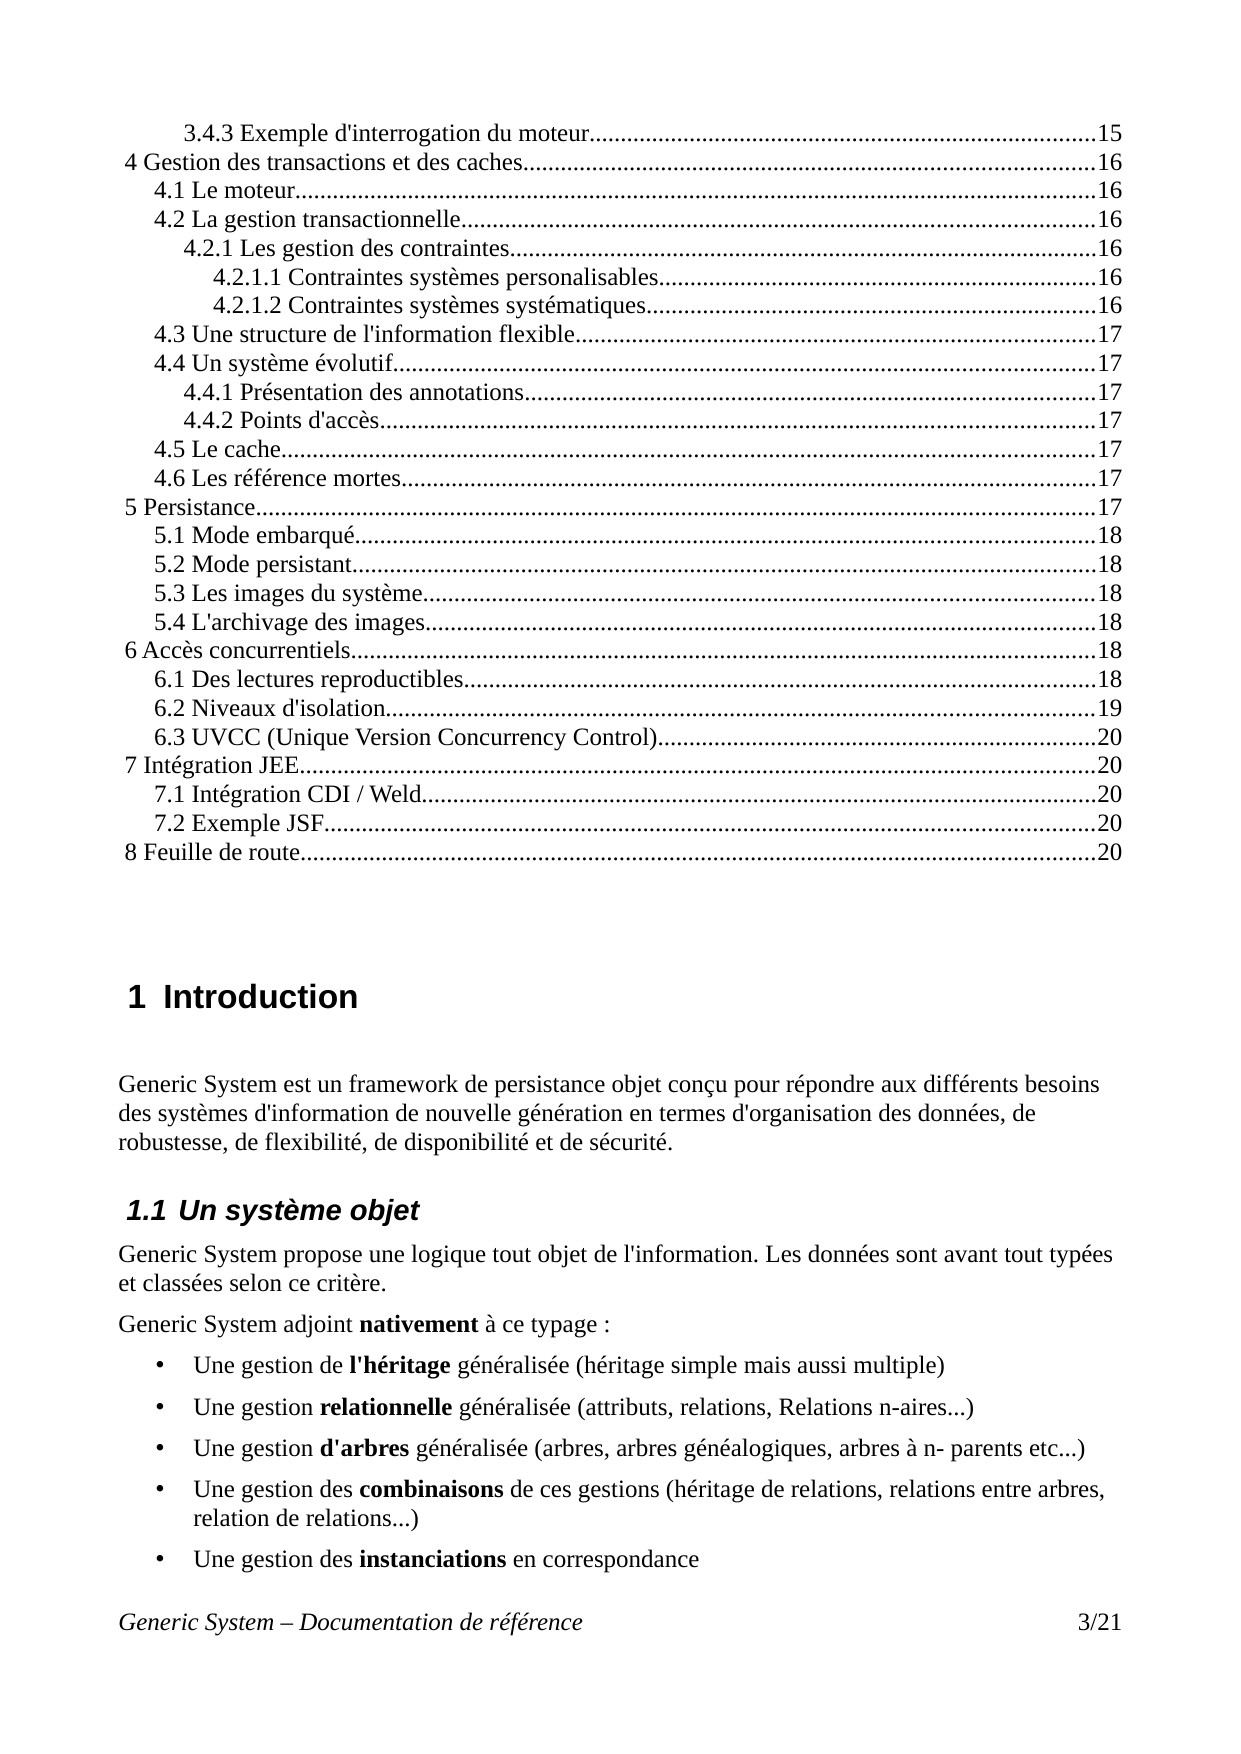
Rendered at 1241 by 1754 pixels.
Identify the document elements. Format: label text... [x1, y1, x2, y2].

text 6.2 Niveaux d'isolation 19 [148, 693, 1122, 722]
text 7.2 Exemple JSF 20 [148, 808, 1122, 837]
text 3.4.3 Exemple d'interrogation du moteur 15 [177, 118, 1122, 147]
list Une gestion relationnelle généralisée (attributs, relations, Relations n-aires...) [156, 1392, 1122, 1420]
text 4.5 Le cache 17 [148, 434, 1122, 463]
text 4.2.1.1 Contraintes systèmes personalisables 16 [207, 262, 1122, 291]
subtitle Un système objet [118, 1193, 1122, 1227]
text 4.4 Un système évolutif 17 [148, 348, 1122, 377]
text 5.4 L'archivage des images 18 [148, 607, 1122, 636]
text 5.2 Mode persistant 18 [148, 549, 1122, 578]
text Generic System est un framework de persistance objet conçu pour répondre aux différents besoins des systèmes d'information de nouvelle génération en termes d'organisation des données, de robustesse, de flexibilité, de disponibilité et de sécurité. [118, 1069, 1122, 1156]
list Une gestion des combinaisons de ces gestions (héritage de relations, relations entre arbres, relation de relations...) [156, 1474, 1122, 1532]
text 4.4.1 Présentation des annotations 17 [177, 377, 1122, 406]
text 5.1 Mode embarqué 18 [148, 521, 1122, 549]
text 4.6 Les référence mortes 17 [148, 463, 1122, 492]
text 4.4.2 Points d'accès 17 [177, 406, 1122, 434]
text 4.2 La gestion transactionnelle 16 [148, 204, 1122, 233]
text 6 Accès concurrentiels 18 [118, 636, 1122, 664]
text Generic System adjoint nativement à ce typage : [118, 1309, 1122, 1338]
subtitle Introduction [118, 977, 1122, 1016]
text 8 Feuille de route 20 [118, 837, 1122, 866]
text 4 Gestion des transactions et des caches 16 [118, 147, 1122, 176]
text 6.1 Des lectures reproductibles 18 [148, 664, 1122, 693]
text Generic System propose une logique tout objet de l'information. Les données sont avant tout typées et classées selon ce critère. [118, 1239, 1122, 1297]
list Une gestion de l'héritage généralisée (héritage simple mais aussi multiple) [156, 1350, 1122, 1379]
text 7 Intégration JEE 20 [118, 751, 1122, 779]
list Une gestion des instanciations en correspondance [156, 1544, 1122, 1573]
text 6.3 UVCC (Unique Version Concurrency Control) 20 [148, 722, 1122, 751]
text 7.1 Intégration CDI / Weld 20 [148, 779, 1122, 808]
text 5.3 Les images du système 18 [148, 578, 1122, 607]
text 4.2.1 Les gestion des contraintes 16 [177, 233, 1122, 262]
text 4.2.1.2 Contraintes systèmes systématiques 16 [207, 291, 1122, 319]
list Une gestion d'arbres généralisée (arbres, arbres généalogiques, arbres à n- parents etc...) [156, 1433, 1122, 1462]
text 4.1 Le moteur 16 [148, 176, 1122, 204]
text 5 Persistance 17 [118, 492, 1122, 521]
text 4.3 Une structure de l'information flexible 17 [148, 319, 1122, 348]
